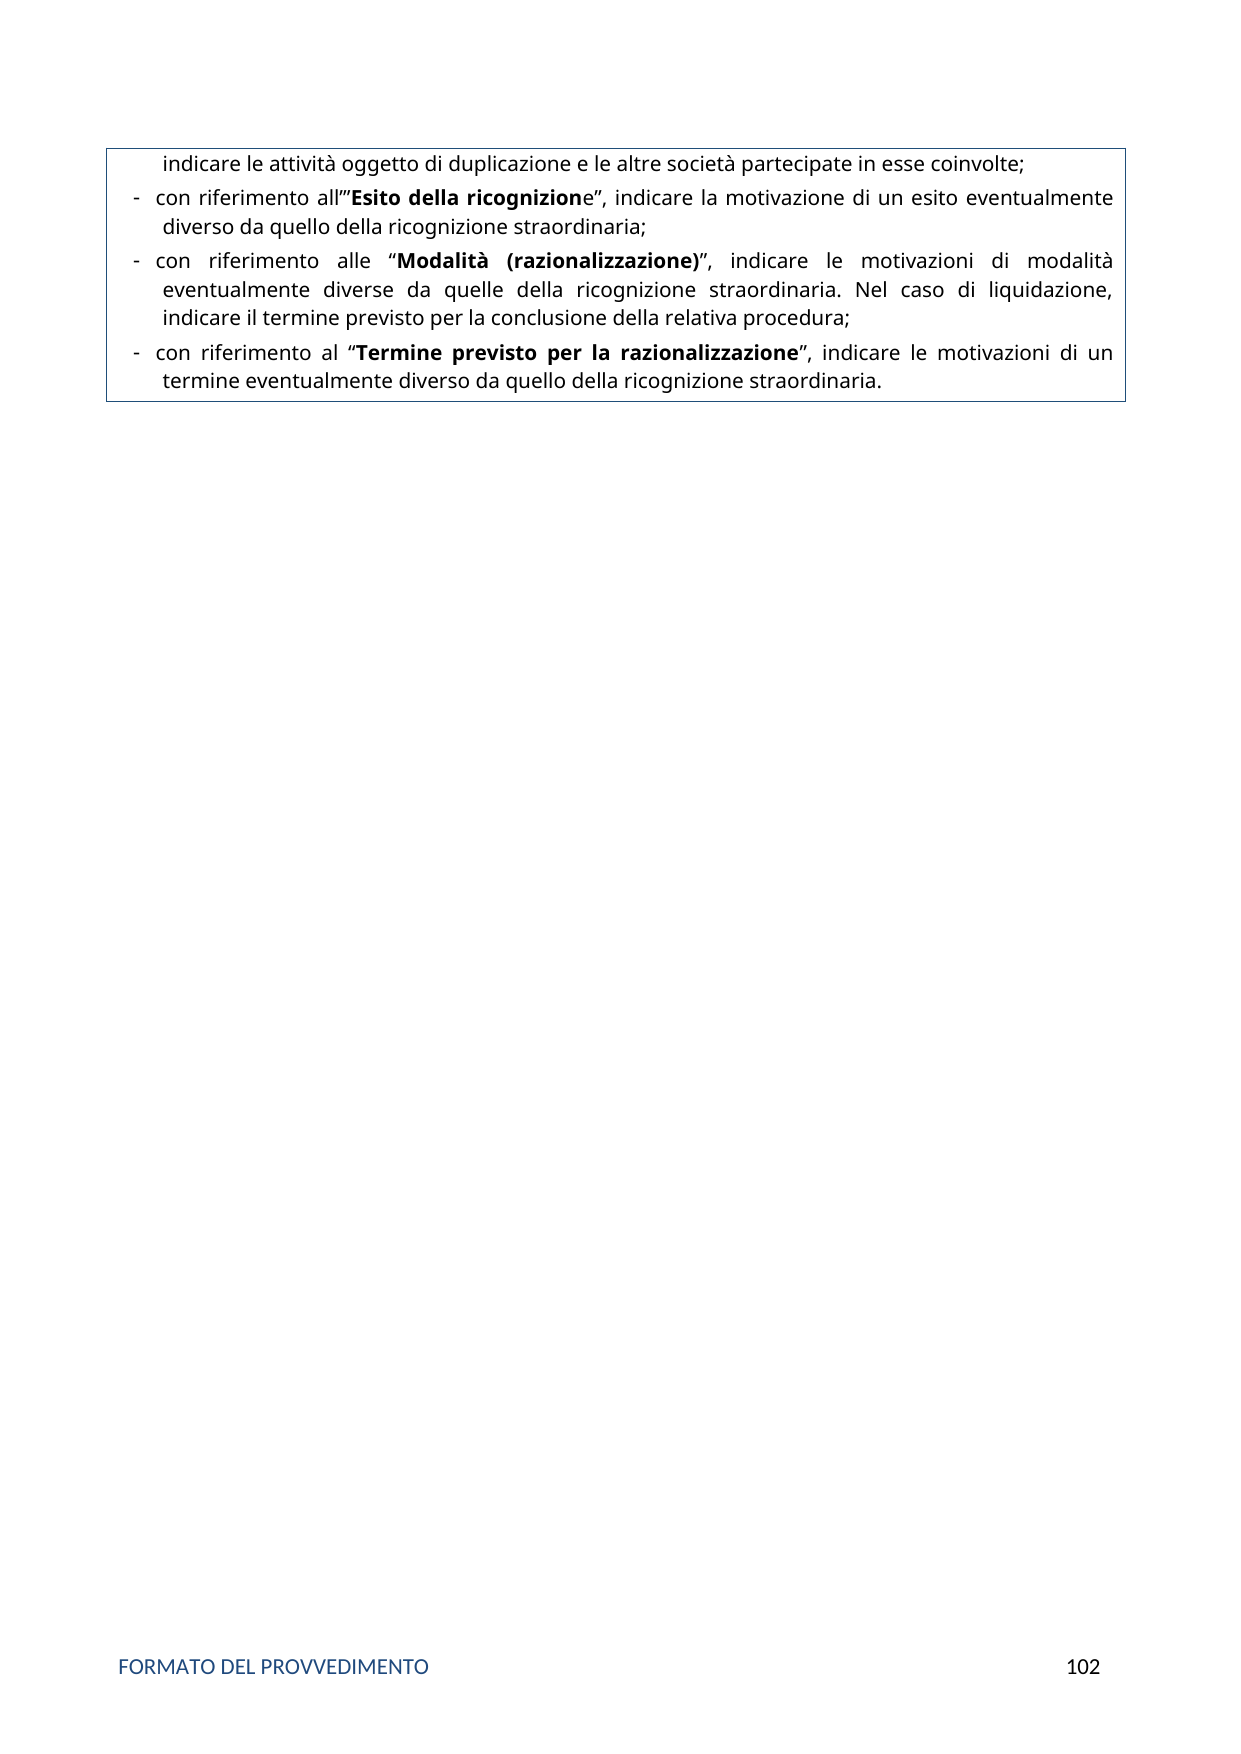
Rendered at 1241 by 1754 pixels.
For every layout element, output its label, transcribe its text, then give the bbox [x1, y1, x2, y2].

table_header indicare le attività oggetto di duplicazione e le altre società partecipate in esse coinvolte; con riferimento all’”Esito della ricognizione”, indicare la motivazione di un esito eventualmente diverso da quello della ricognizione straordinaria; con riferimento alle “Modalità (razionalizzazione)”, indicare le motivazioni di modalità eventualmente diverse da quelle della ricognizione straordinaria. Nel caso di liquidazione, indicare il termine previsto per la conclusione della relativa procedura; con riferimento al “Termine previsto per la razionalizzazione”, indicare le motivazioni di un termine eventualmente diverso da quello della ricognizione straordinaria. [107, 149, 1125, 401]
